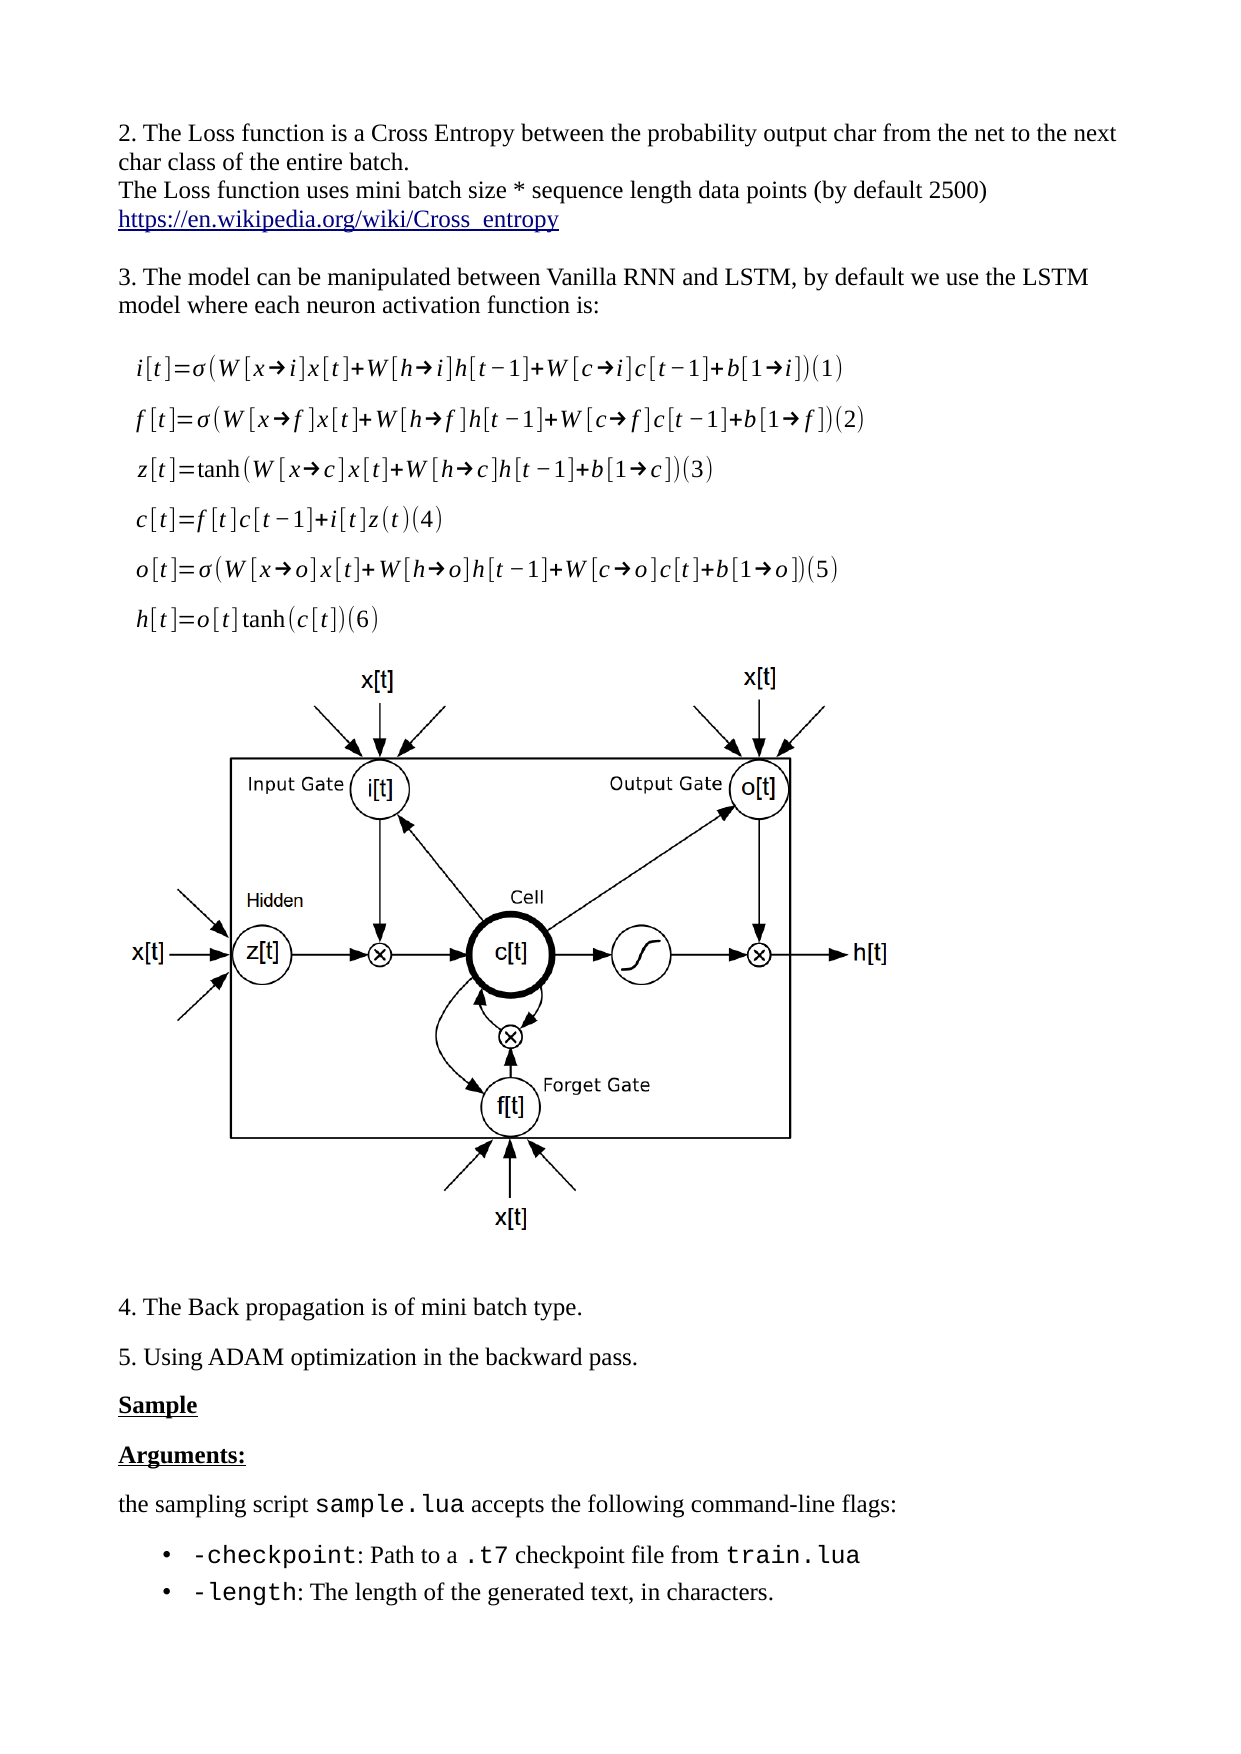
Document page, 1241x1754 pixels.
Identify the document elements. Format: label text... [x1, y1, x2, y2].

text Arguments: [118, 1440, 1122, 1468]
text 2. The Loss function is a Cross Entropy between the probability output char from the net to the next char class of the entire batch. [118, 118, 1122, 176]
picture [123, 664, 898, 1245]
text Sample [118, 1391, 1122, 1419]
list -checkpoint: Path to a .t7 checkpoint file from train.lua [162, 1540, 1122, 1571]
text https://en.wikipedia.org/wiki/Cross_entropy [118, 204, 1122, 233]
text 5. Using ADAM optimization in the backward pass. [118, 1342, 1122, 1370]
text the sampling script sample.lua accepts the following command-line flags: [118, 1489, 1122, 1519]
text The Loss function uses mini batch size * sequence length data points (by default 2500) [118, 176, 1122, 204]
text 3. The model can be manipulated between Vanilla RNN and LSTM, by default we use the LSTM model where each neuron activation function is: [118, 262, 1122, 319]
text 4. The Back propagation is of mini batch type. [118, 1292, 1122, 1321]
list -length: The length of the generated text, in characters. [162, 1577, 1122, 1608]
